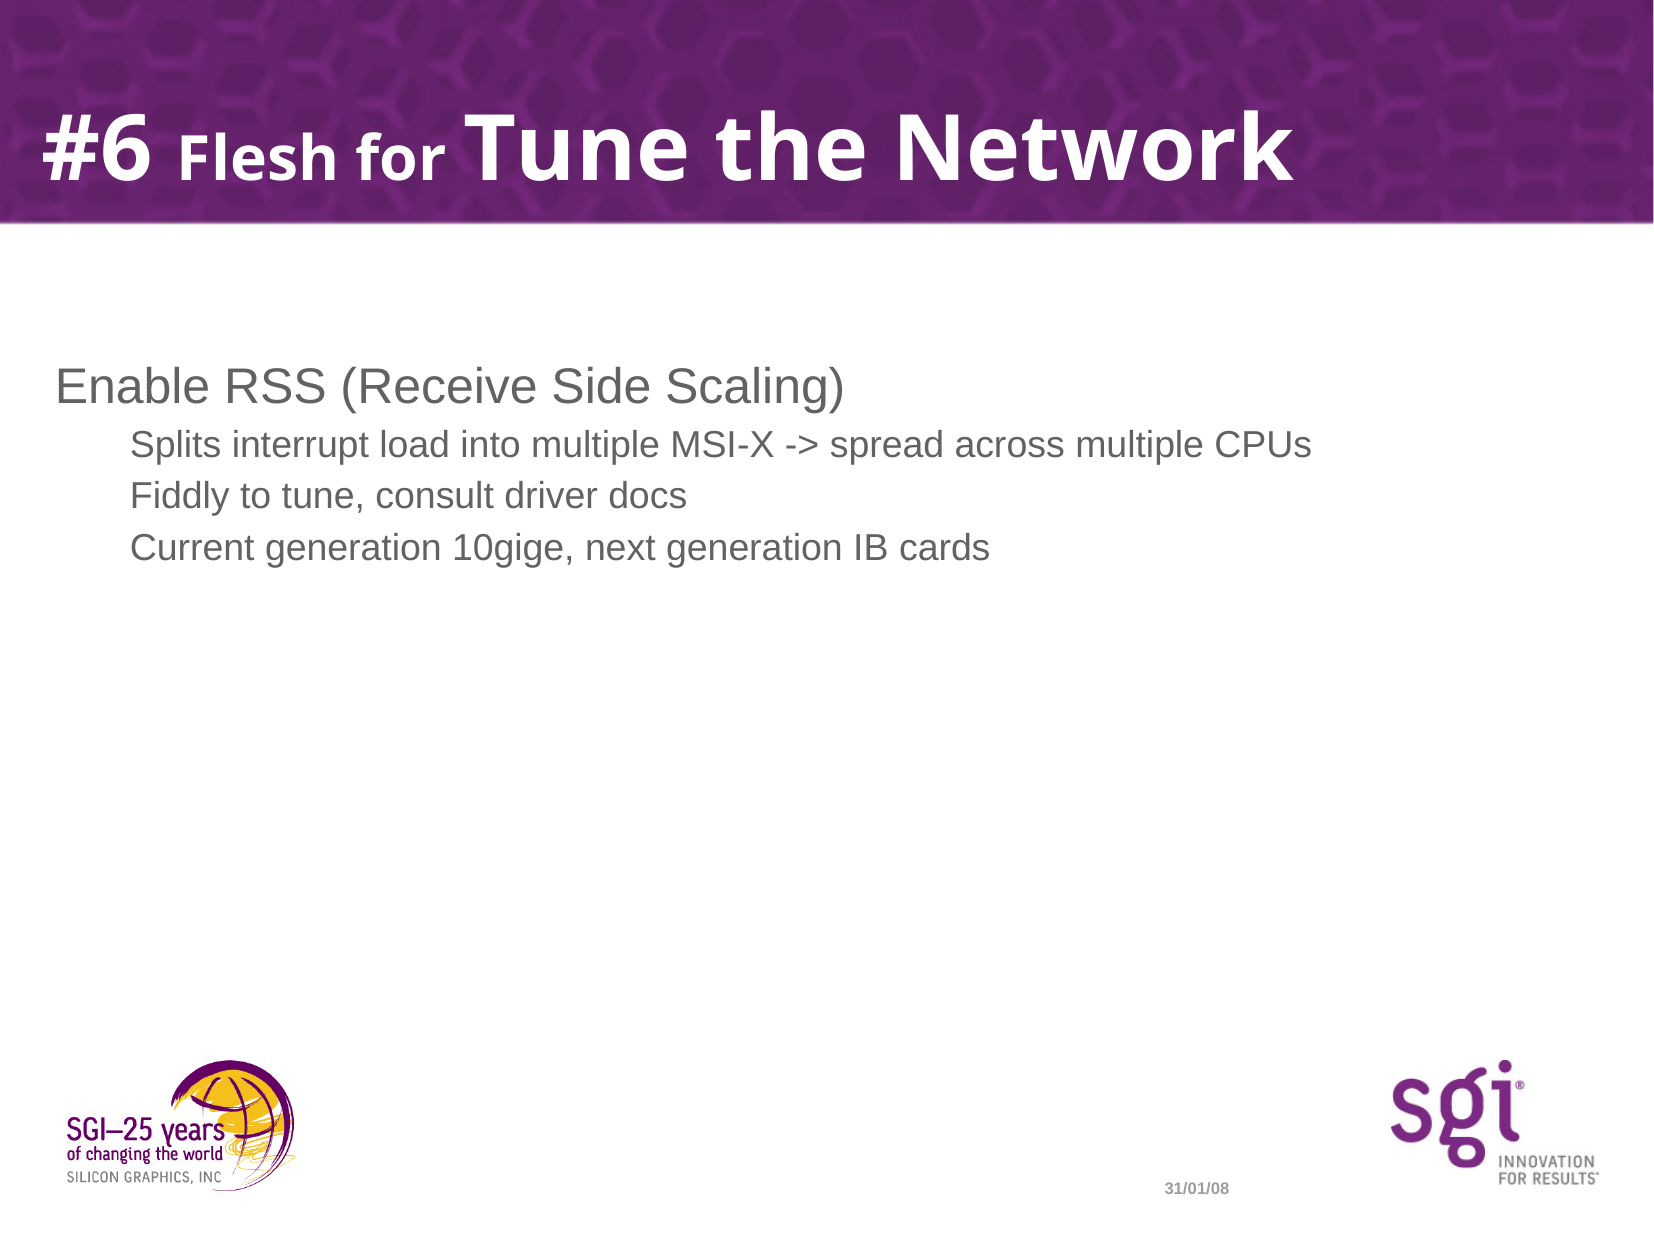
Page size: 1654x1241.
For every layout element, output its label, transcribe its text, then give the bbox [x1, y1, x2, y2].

list Enable RSS (Receive Side Scaling) Splits interrupt load into multiple MSI-X -> spread across multiple CPUs Fiddly to tune, consult driver docs Current generation 10gige, next generation IB cards [55, 358, 1461, 937]
title #6 Flesh for Tune the Network [41, 48, 1447, 241]
picture [0, 0, 1654, 1194]
